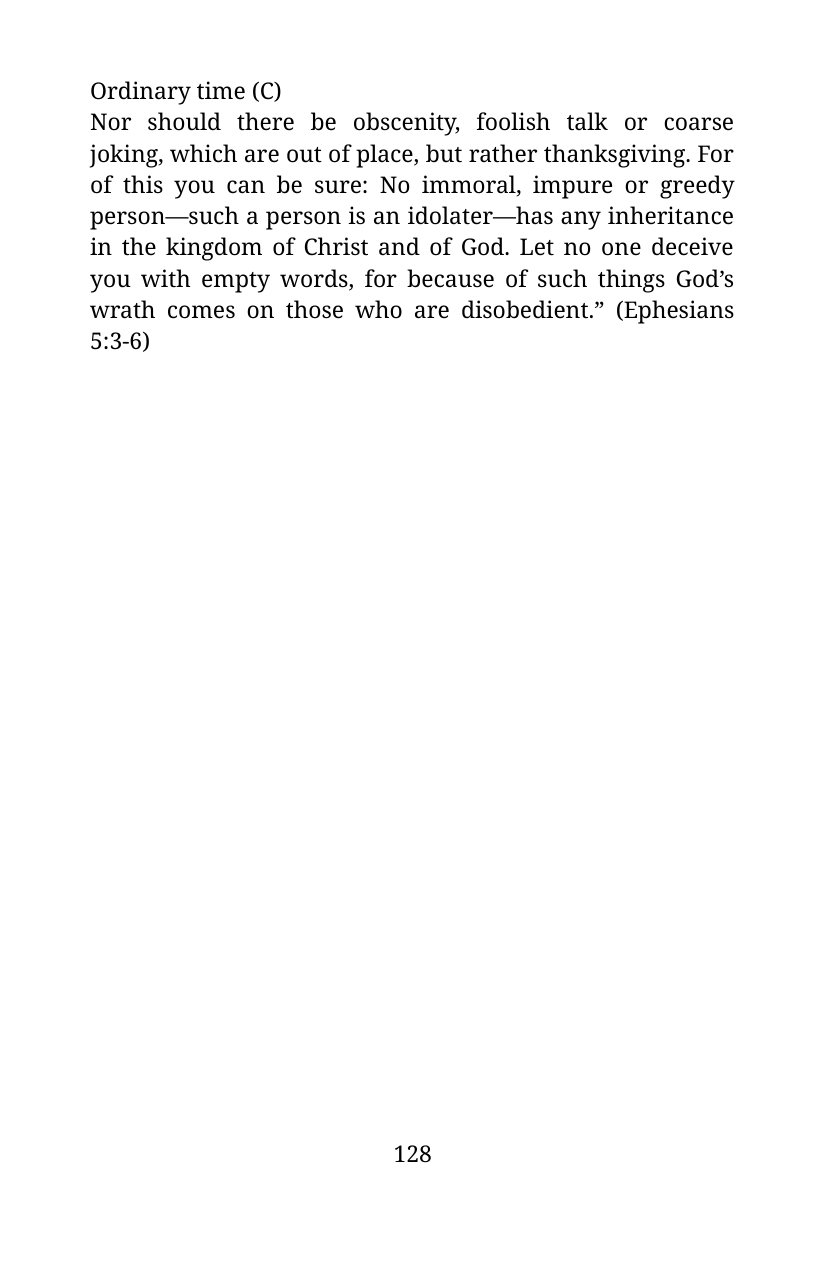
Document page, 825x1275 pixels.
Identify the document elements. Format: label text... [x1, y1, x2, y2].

text Nor should there be obscenity, foolish talk or coarse joking, which are out of place, but rather thanksgiving. For of this you can be sure: No immoral, impure or greedy person—such a person is an idolater—has any inheritance in the kingdom of Christ and of God. Let no one deceive you with empty words, for because of such things God’s wrath comes on those who are disobedient.” (Ephesians 5:3-6) [90, 106, 735, 356]
